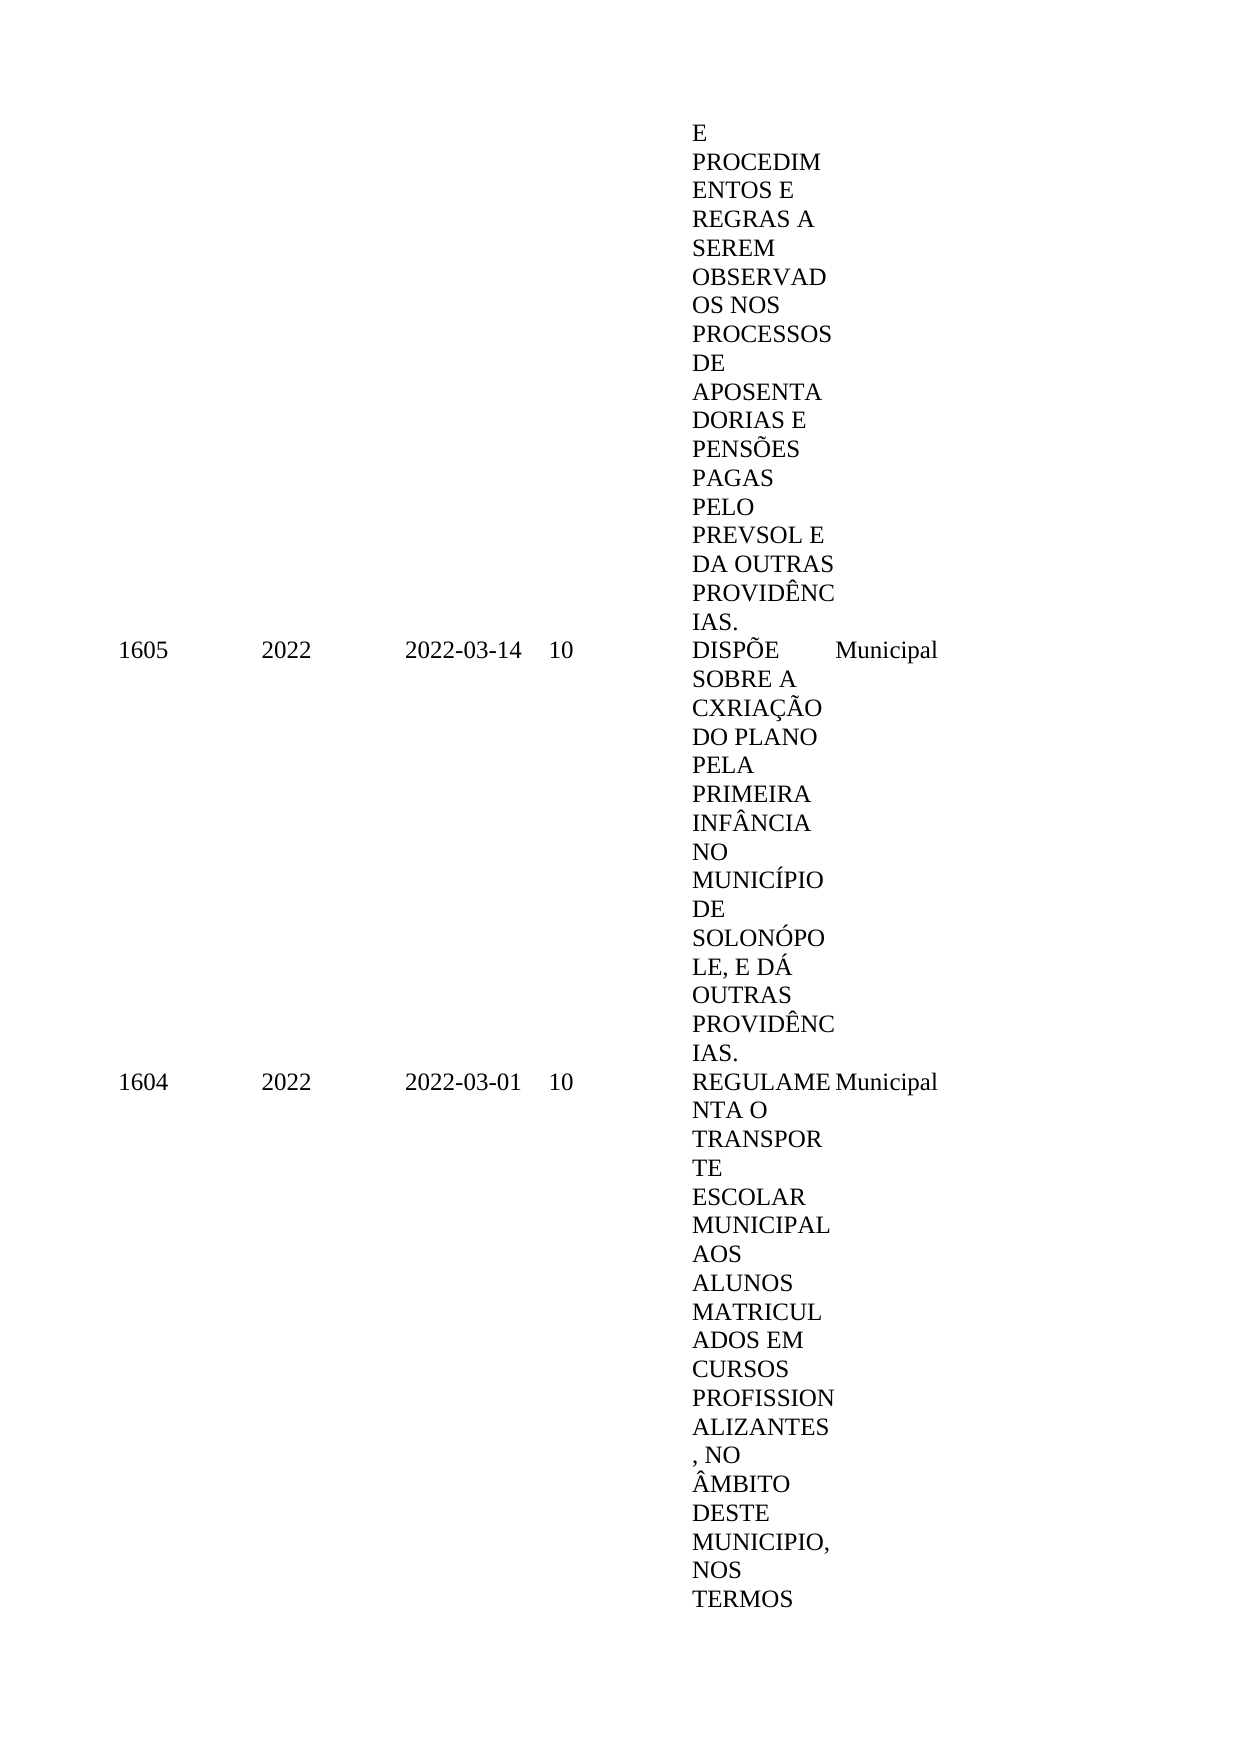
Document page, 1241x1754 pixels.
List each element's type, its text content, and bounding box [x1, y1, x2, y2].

table_cell [835, 118, 979, 636]
table_cell 1605 [118, 636, 261, 1067]
table_cell REGULAMENTA O TRANSPORTE ESCOLAR MUNICIPAL AOS ALUNOS MATRICULADOS EM CURSOS PROFISSIONALIZANTES , NO ÂMBITO DESTE MUNICIPIO, NOS TERMOS [692, 1067, 835, 1613]
table_cell 1604 [118, 1067, 261, 1613]
table_cell Municipal [835, 1067, 979, 1613]
table_cell 10 [548, 1067, 692, 1613]
table_cell [979, 636, 1122, 1067]
table_cell 2022-03-01 [405, 1067, 548, 1613]
table_cell [405, 118, 548, 636]
table_cell 2022 [261, 1067, 405, 1613]
table_cell [979, 1067, 1122, 1613]
table_cell 2022 [261, 636, 405, 1067]
table_cell [261, 118, 405, 636]
table_cell 2022-03-14 [405, 636, 548, 1067]
table_cell DISPÕE SOBRE A CXRIAÇÃO DO PLANO PELA PRIMEIRA INFÂNCIA NO MUNICÍPIO DE SOLONÓPOLE, E DÁ OUTRAS PROVIDÊNCIAS. [692, 636, 835, 1067]
table_cell [979, 118, 1122, 636]
table_cell E PROCEDIMENTOS E REGRAS A SEREM OBSERVADOS NOS PROCESSOS DE APOSENTADORIAS E PENSÕES PAGAS PELO PREVSOL E DA OUTRAS PROVIDÊNCIAS. [692, 118, 835, 636]
table_cell 10 [548, 636, 692, 1067]
table_cell Municipal [835, 636, 979, 1067]
table_cell [118, 118, 261, 636]
table_cell [548, 118, 692, 636]
